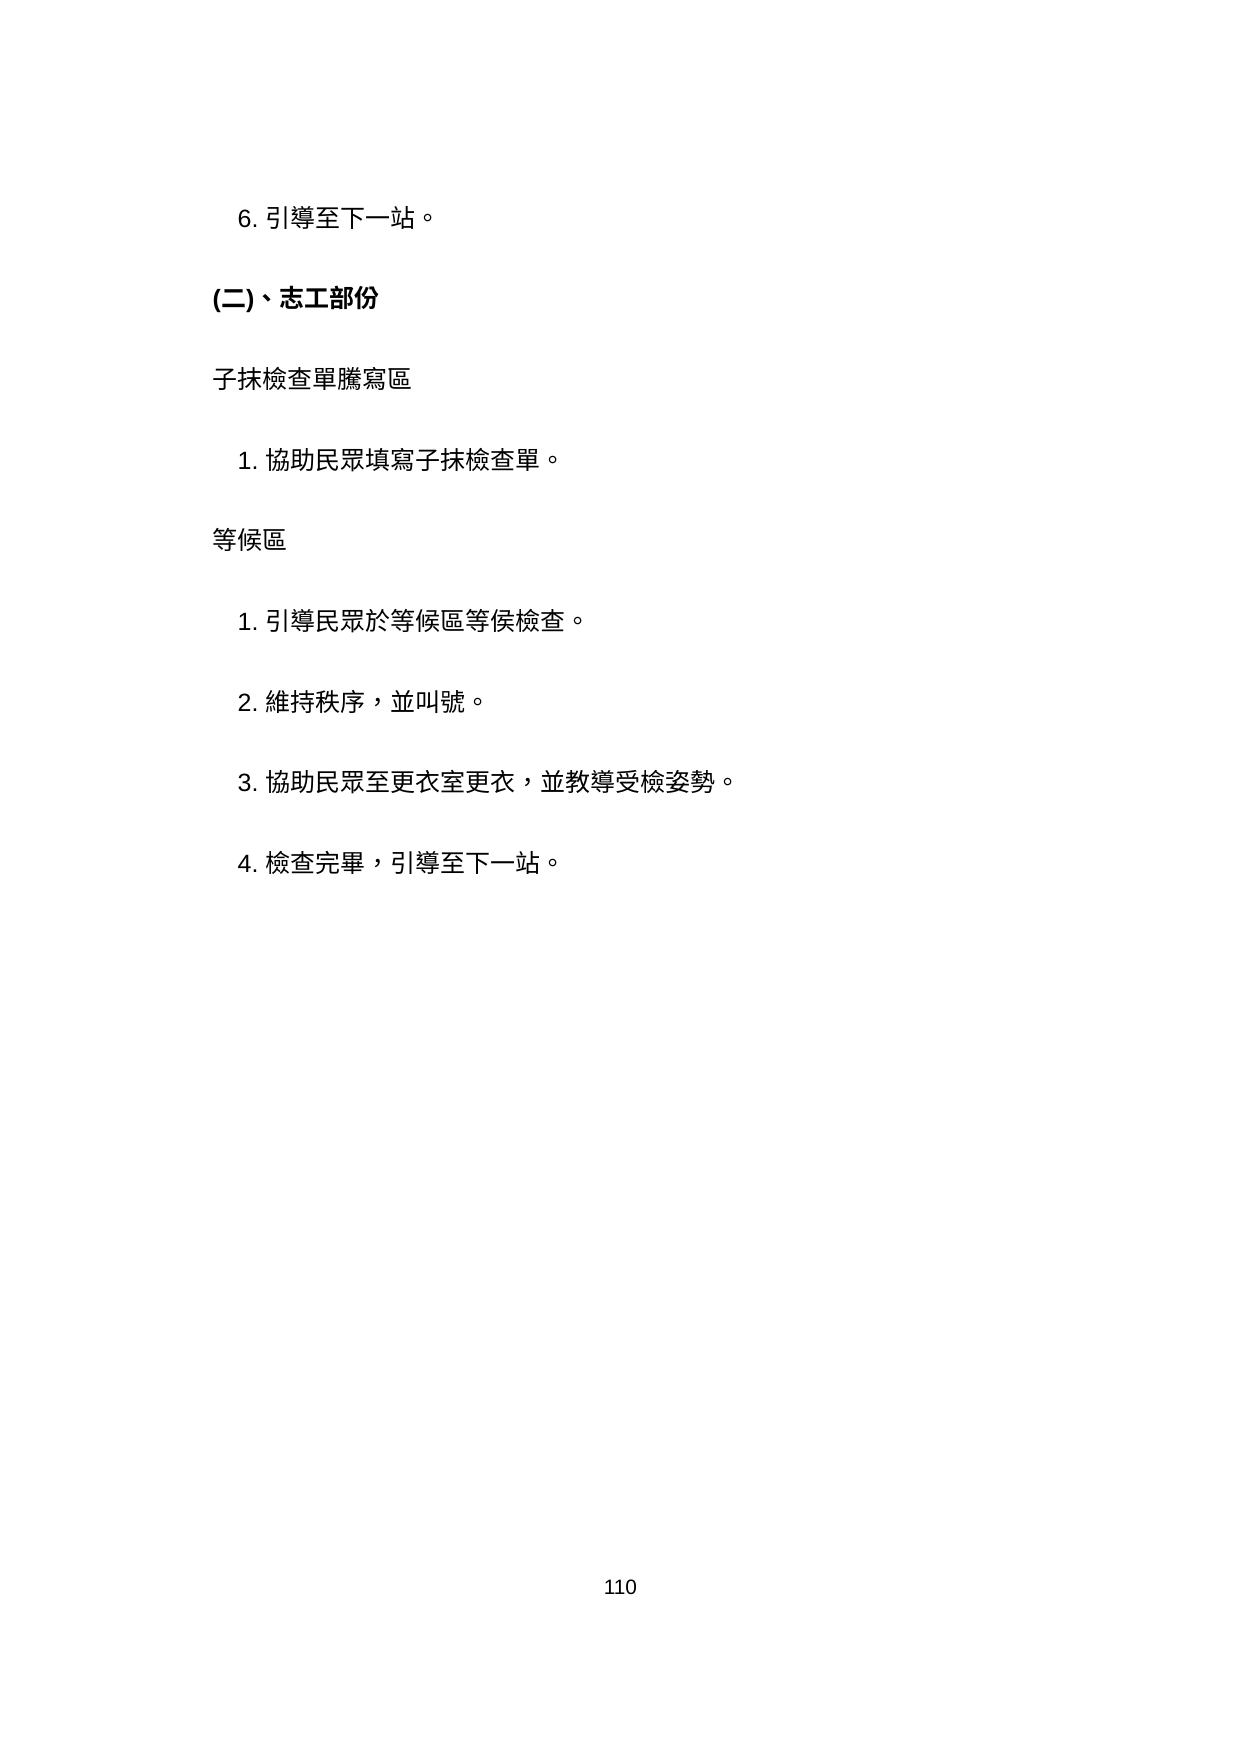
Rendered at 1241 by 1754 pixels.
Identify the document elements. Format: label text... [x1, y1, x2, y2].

text 1. 引導民眾於等候區等侯檢查。 [187, 578, 1053, 640]
text 4. 檢查完畢，引導至下一站。 [187, 820, 1053, 882]
text (二)、志工部份 [187, 255, 1053, 318]
text 6. 引導至下一站。 [187, 175, 1053, 237]
text 3. 協助民眾至更衣室更衣，並教導受檢姿勢。 [187, 739, 1053, 802]
text 1. 協助民眾填寫子抹檢查單。 [187, 417, 1053, 479]
text 等候區 [187, 497, 1053, 560]
text 子抹檢查單騰寫區 [187, 336, 1053, 398]
text 2. 維持秩序，並叫號。 [187, 658, 1053, 721]
